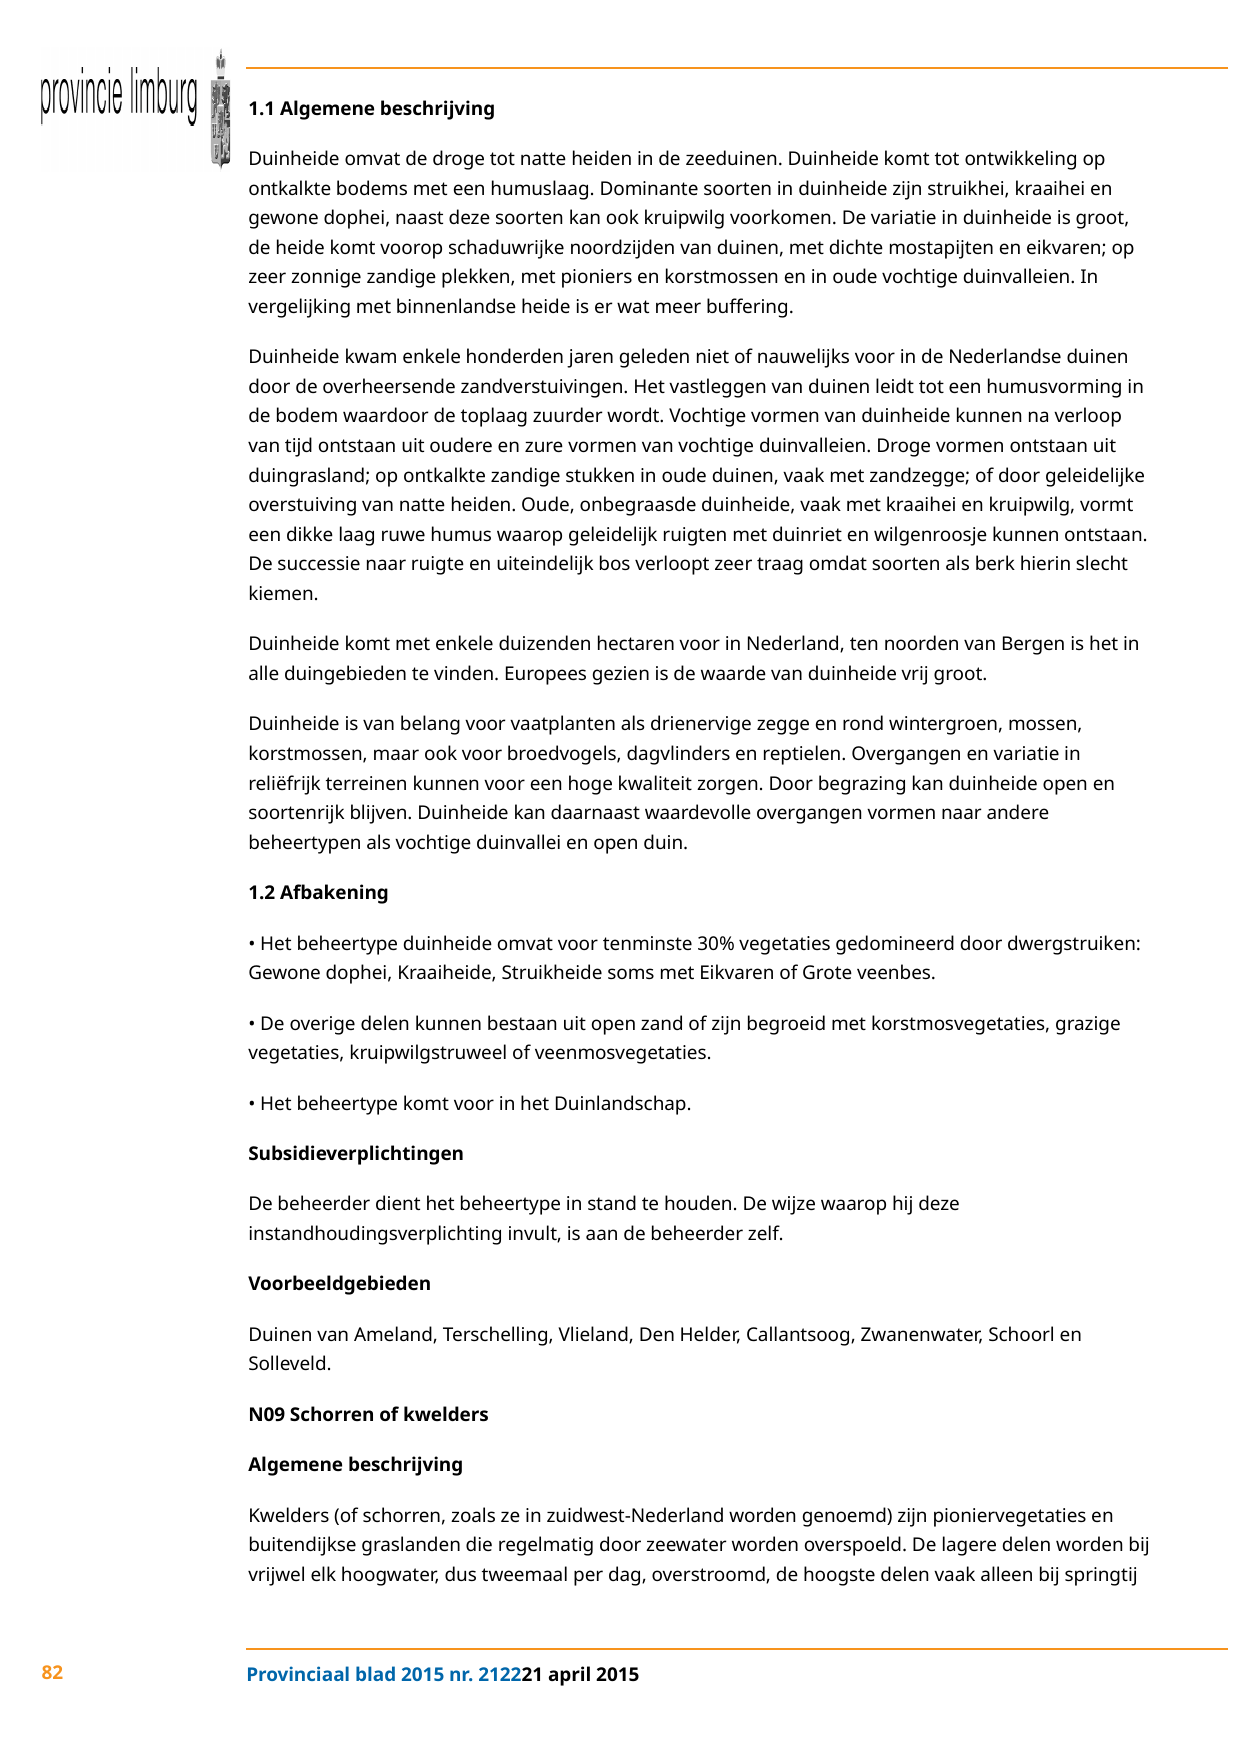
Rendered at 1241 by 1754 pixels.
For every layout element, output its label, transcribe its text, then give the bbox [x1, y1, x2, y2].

text Voorbeeldgebieden [248, 1271, 1152, 1296]
text Duinen van Ameland, Terschelling, Vlieland, Den Helder, Callantsoog, Zwanenwater, Schoorl en Solleveld. [248, 1321, 1152, 1376]
text Kwelders (of schorren, zoals ze in zuidwest-Nederland worden genoemd) zijn pioniervegetaties en buitendijkse graslanden die regelmatig door zeewater worden overspoeld. De lagere delen worden bij vrijwel elk hoogwater, dus tweemaal per dag, overstroomd, de hoogste delen vaak alleen bij springtij [248, 1502, 1152, 1587]
text N09 Schorren of kwelders [248, 1401, 1152, 1427]
text 1.1 Algemene beschrijving [248, 95, 1152, 121]
text • Het beheertype duinheide omvat voor tenminste 30% vegetaties gedomineerd door dwergstruiken: Gewone dophei, Kraaiheide, Struikheide soms met Eikvaren of Grote veenbes. [248, 930, 1152, 985]
picture [41, 47, 231, 172]
text De beheerder dient het beheertype in stand te houden. De wijze waarop hij deze instandhoudingsverplichting invult, is aan de beheerder zelf. [248, 1191, 1152, 1246]
text • Het beheertype komt voor in het Duinlandschap. [248, 1090, 1152, 1116]
text 1.2 Afbakening [248, 879, 1152, 905]
text Duinheide komt met enkele duizenden hectaren voor in Nederland, ten noorden van Bergen is het in alle duingebieden te vinden. Europees gezien is de waarde van duinheide vrij groot. [248, 631, 1152, 686]
text Duinheide is van belang voor vaatplanten als drienervige zegge en rond wintergroen, mossen, korstmossen, maar ook voor broedvogels, dagvlinders en reptielen. Overgangen en variatie in reliëfrijk terreinen kunnen voor een hoge kwaliteit zorgen. Door begrazing kan duinheide open en soortenrijk blijven. Duinheide kan daarnaast waardevolle overgangen vormen naar andere beheertypen als vochtige duinvallei en open duin. [248, 711, 1152, 855]
text Duinheide omvat de droge tot natte heiden in de zeeduinen. Duinheide komt tot ontwikkeling op ontkalkte bodems met een humuslaag. Dominante soorten in duinheide zijn struikhei, kraaihei en gewone dophei, naast deze soorten kan ook kruipwilg voorkomen. De variatie in duinheide is groot, de heide komt voorop schaduwrijke noordzijden van duinen, met dichte mostapijten en eikvaren; op zeer zonnige zandige plekken, met pioniers en korstmossen en in oude vochtige duinvalleien. In vergelijking met binnenlandse heide is er wat meer buffering. [248, 145, 1152, 319]
text • De overige delen kunnen bestaan uit open zand of zijn begroeid met korstmosvegetaties, grazige vegetaties, kruipwilgstruweel of veenmosvegetaties. [248, 1010, 1152, 1065]
text Duinheide kwam enkele honderden jaren geleden niet of nauwelijks voor in de Nederlandse duinen door de overheersende zandverstuivingen. Het vastleggen van duinen leidt tot een humusvorming in de bodem waardoor de toplaag zuurder wordt. Vochtige vormen van duinheide kunnen na verloop van tijd ontstaan uit oudere en zure vormen van vochtige duinvalleien. Droge vormen ontstaan uit duingrasland; op ontkalkte zandige stukken in oude duinen, vaak met zandzegge; of door geleidelijke overstuiving van natte heiden. Oude, onbegraasde duinheide, vaak met kraaihei en kruipwilg, vormt een dikke laag ruwe humus waarop geleidelijk ruigten met duinriet en wilgenroosje kunnen ontstaan. De successie naar ruigte en uiteindelijk bos verloopt zeer traag omdat soorten als berk hierin slecht kiemen. [248, 343, 1152, 606]
text Algemene beschrijving [248, 1451, 1152, 1477]
text Subsidieverplichtingen [248, 1140, 1152, 1166]
